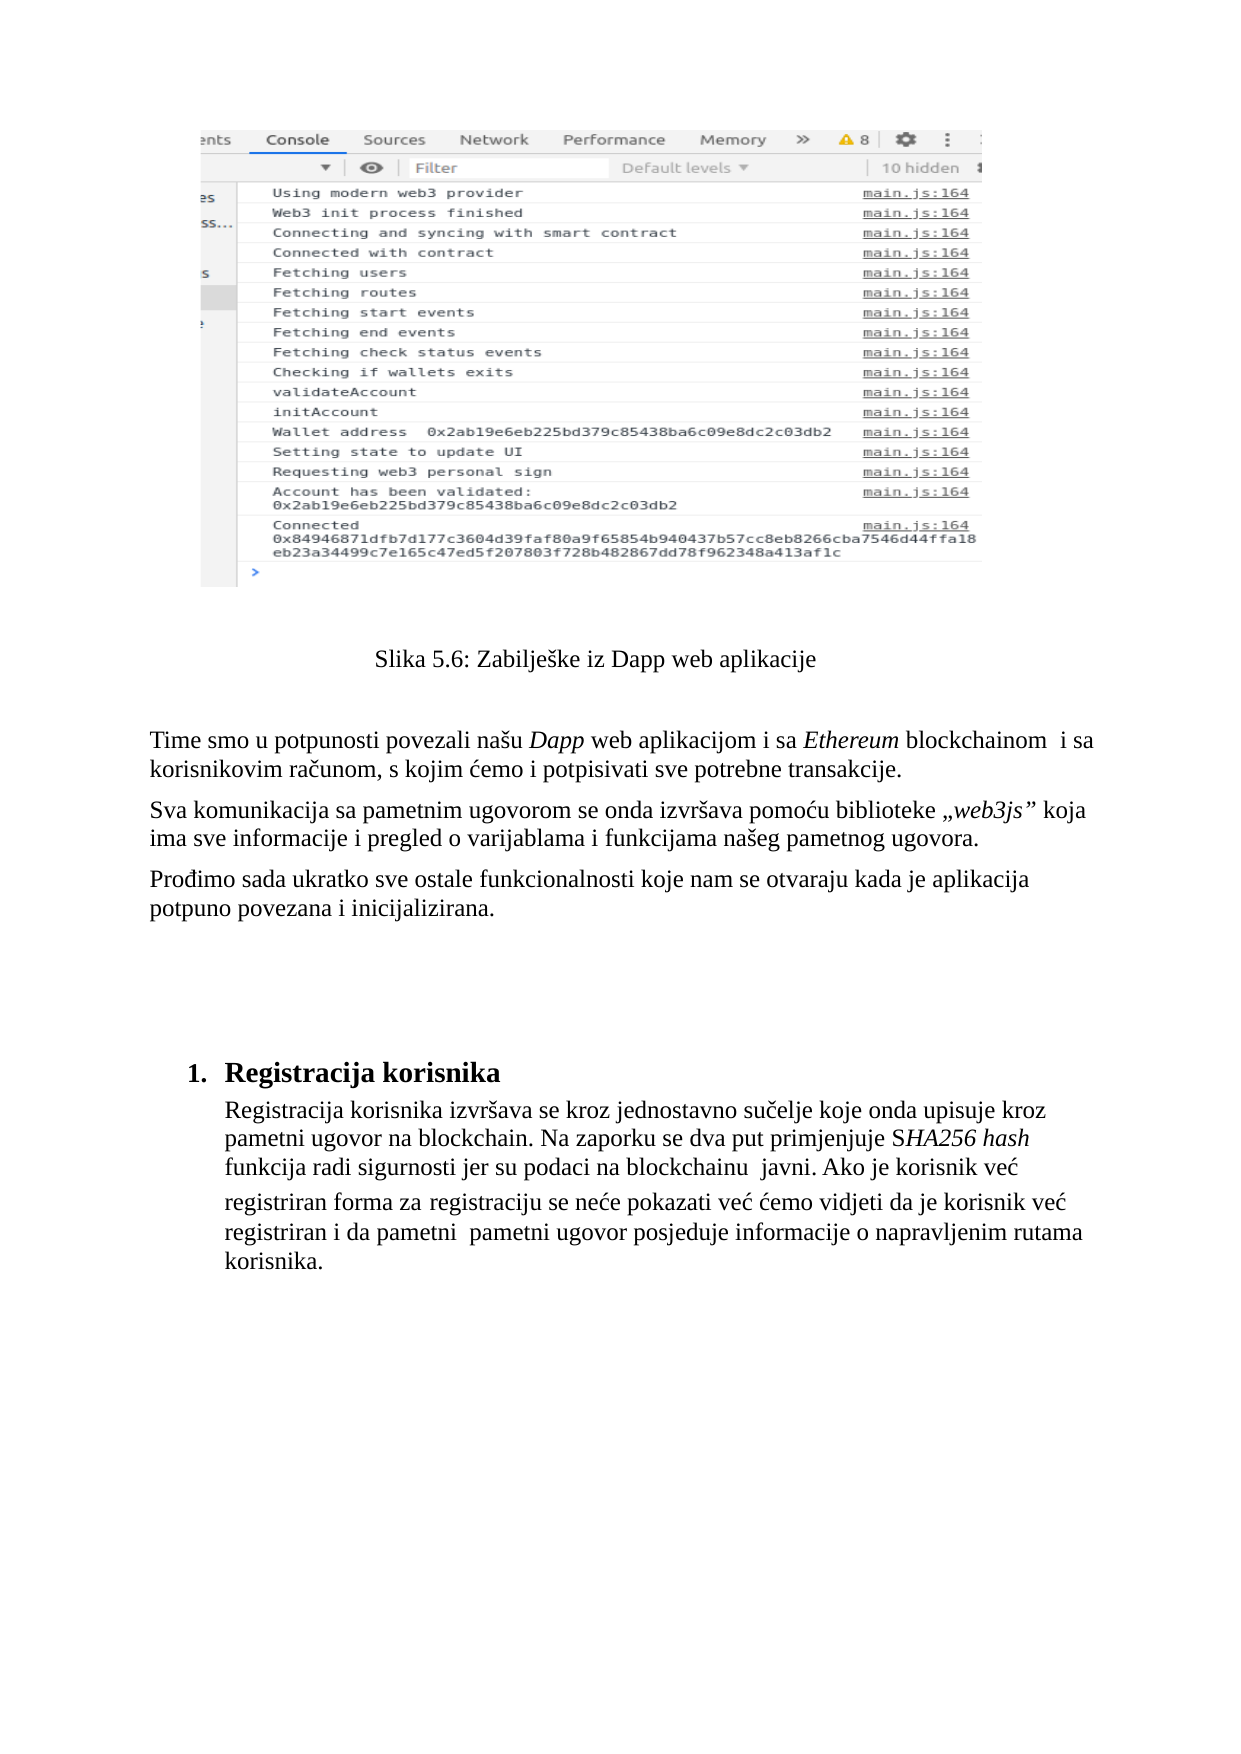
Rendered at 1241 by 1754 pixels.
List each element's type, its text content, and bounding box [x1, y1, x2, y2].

text Time smo u potpunosti povezali našu Dapp web aplikacijom i sa Ethereum blockchainom i sa korisnikovim računom, s kojim ćemo i potpisivati sve potrebne transakcije. [149, 725, 1106, 783]
list Registracija korisnika [187, 1055, 1106, 1089]
text Sva komunikacija sa pametnim ugovorom se onda izvršava pomoću biblioteke „web3js” koja ima sve informacije i pregled o varijablama i funkcijama našeg pametnog ugovora. [149, 795, 1106, 852]
text Prođimo sada ukratko sve ostale funkcionalnosti koje nam se otvaraju kada je aplikacija potpuno povezana i inicijalizirana. [149, 864, 1106, 922]
text Slika 5.6: Zabilješke iz Dapp web aplikacije [149, 644, 1106, 673]
list Registracija korisnika izvršava se kroz jednostavno sučelje koje onda upisuje kroz pametni ugovor na blockchain. Na zaporku se dva put primjenjuje SHA256 hash funkcija radi sigurnosti jer su podaci na blockchainu javni. Ako je korisnik već registriran forma za registraciju se neće pokazati već ćemo vidjeti da je korisnik već registriran i da pametni pametni ugovor posjeduje informacije o napravljenim rutama korisnika. [187, 1095, 1106, 1274]
picture [200, 130, 982, 587]
